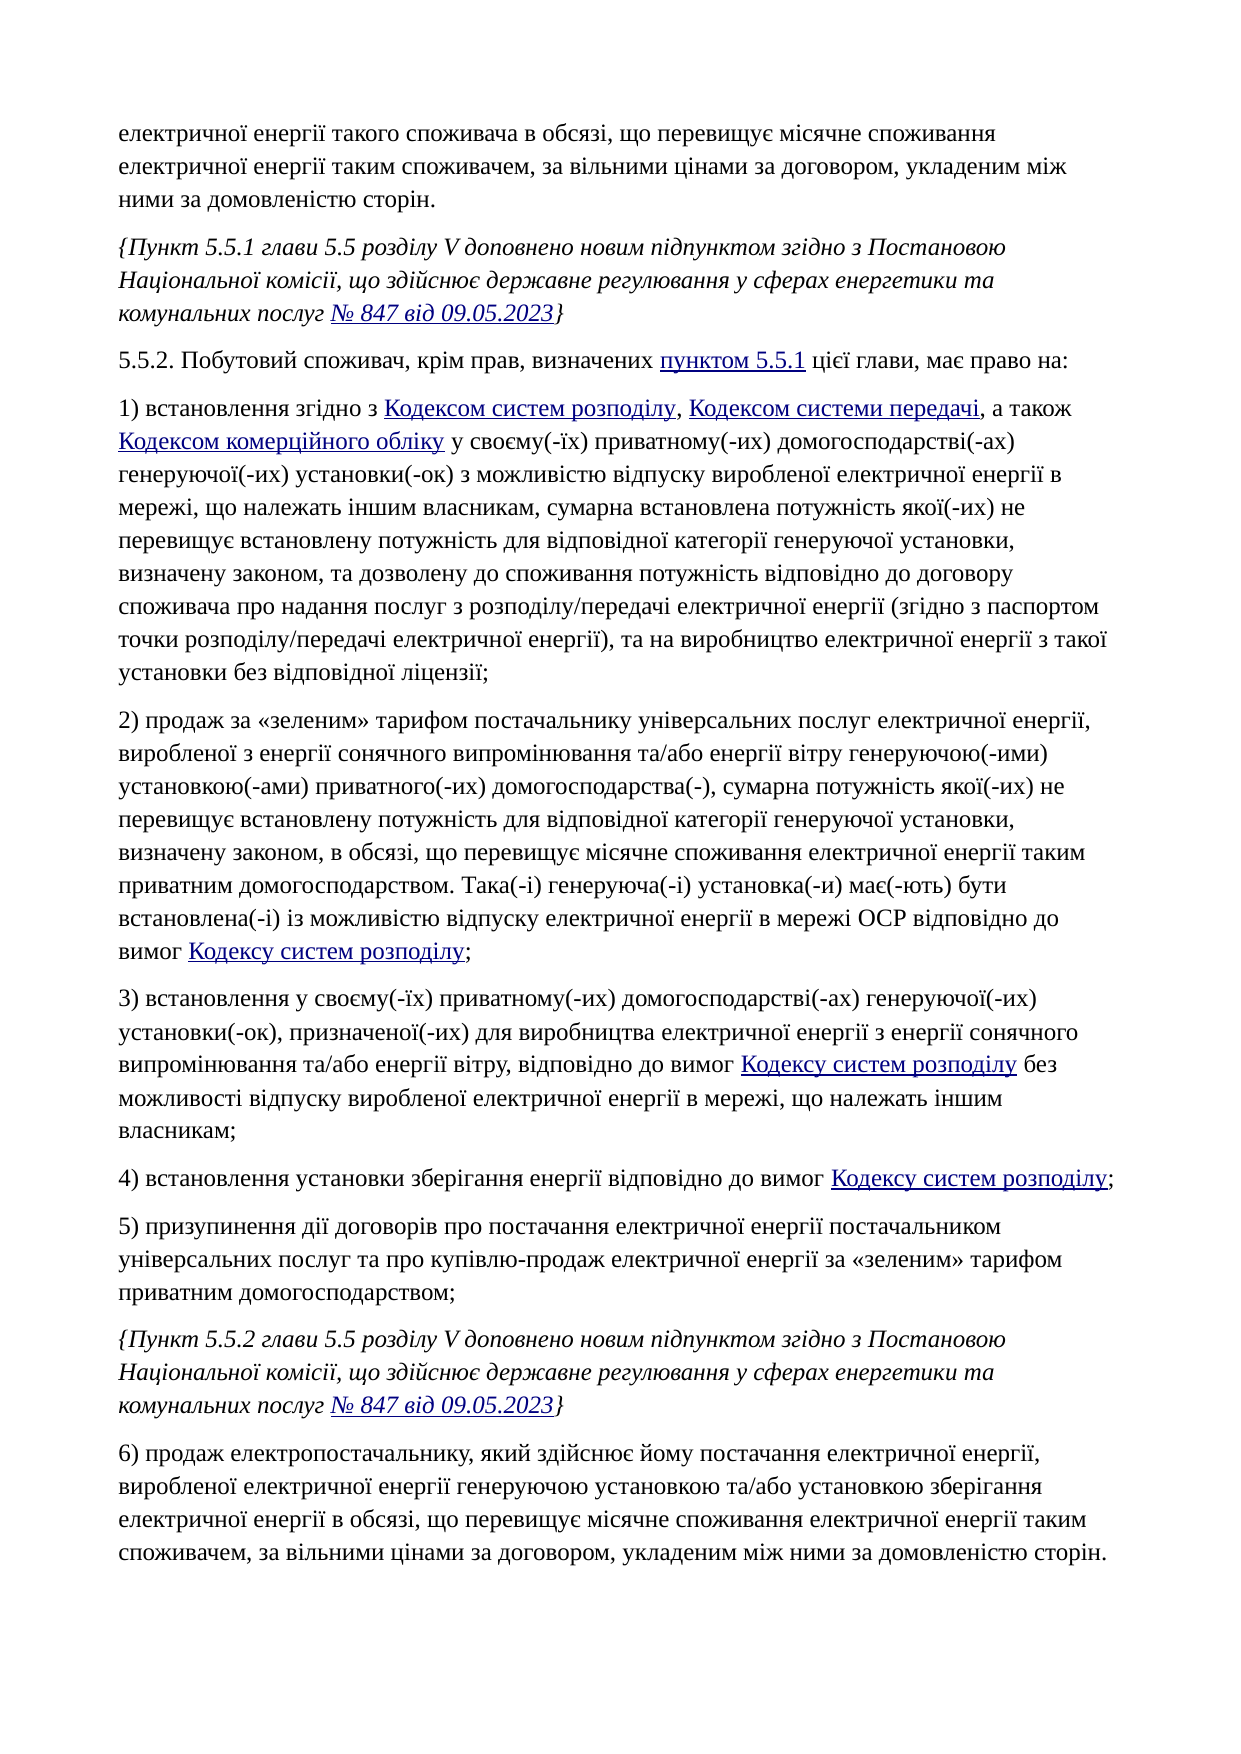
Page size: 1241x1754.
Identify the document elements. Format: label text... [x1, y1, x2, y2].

text {Пункт 5.5.1 глави 5.5 розділу V доповнено новим підпунктом згідно з Постановою Національної комісії, що здійснює державне регулювання у сферах енергетики та комунальних послуг № 847 від 09.05.2023} [118, 232, 1122, 327]
text 1) встановлення згідно з Кодексом систем розподілу, Кодексом системи передачі, а також Кодексом комерційного обліку у своєму(-їх) приватному(-их) домогосподарстві(-ах) генеруючої(-их) установки(-ок) з можливістю відпуску виробленої електричної енергії в мережі, що належать іншим власникам, сумарна встановлена потужність якої(-их) не перевищує встановлену потужність для відповідної категорії генеруючої установки, визначену законом, та дозволену до споживання потужність відповідно до договору споживача про надання послуг з розподілу/передачі електричної енергії (згідно з паспортом точки розподілу/передачі електричної енергії), та на виробництво електричної енергії з такої установки без відповідної ліцензії; [118, 393, 1122, 686]
text 6) продаж електропостачальнику, який здійснює йому постачання електричної енергії, виробленої електричної енергії генеруючою установкою та/або установкою зберігання електричної енергії в обсязі, що перевищує місячне споживання електричної енергії таким споживачем, за вільними цінами за договором, укладеним між ними за домовленістю сторін. [118, 1438, 1122, 1566]
text 4) встановлення установки зберігання енергії відповідно до вимог Кодексу систем розподілу; [118, 1163, 1122, 1192]
text електричної енергії такого споживача в обсязі, що перевищує місячне споживання електричної енергії таким споживачем, за вільними цінами за договором, укладеним між ними за домовленістю сторін. [118, 118, 1122, 213]
text 5.5.2. Побутовий споживач, крім прав, визначених пунктом 5.5.1 цієї глави, має право на: [118, 345, 1122, 374]
text 2) продаж за «зеленим» тарифом постачальнику універсальних послуг електричної енергії, виробленої з енергії сонячного випромінювання та/або енергії вітру генеруючою(-ими) установкою(-ами) приватного(-их) домогосподарства(-), сумарна потужність якої(-их) не перевищує встановлену потужність для відповідної категорії генеруючої установки, визначену законом, в обсязі, що перевищує місячне споживання електричної енергії таким приватним домогосподарством. Така(-і) генеруюча(-і) установка(-и) має(-ють) бути встановлена(-і) із можливістю відпуску електричної енергії в мережі ОСР відповідно до вимог Кодексу систем розподілу; [118, 705, 1122, 965]
text 5) призупинення дії договорів про постачання електричної енергії постачальником універсальних послуг та про купівлю-продаж електричної енергії за «зеленим» тарифом приватним домогосподарством; [118, 1211, 1122, 1306]
text {Пункт 5.5.2 глави 5.5 розділу V доповнено новим підпунктом згідно з Постановою Національної комісії, що здійснює державне регулювання у сферах енергетики та комунальних послуг № 847 від 09.05.2023} [118, 1324, 1122, 1419]
text 3) встановлення у своєму(-їх) приватному(-их) домогосподарстві(-ах) генеруючої(-их) установки(-ок), призначеної(-их) для виробництва електричної енергії з енергії сонячного випромінювання та/або енергії вітру, відповідно до вимог Кодексу систем розподілу без можливості відпуску виробленої електричної енергії в мережі, що належать іншим власникам; [118, 983, 1122, 1144]
